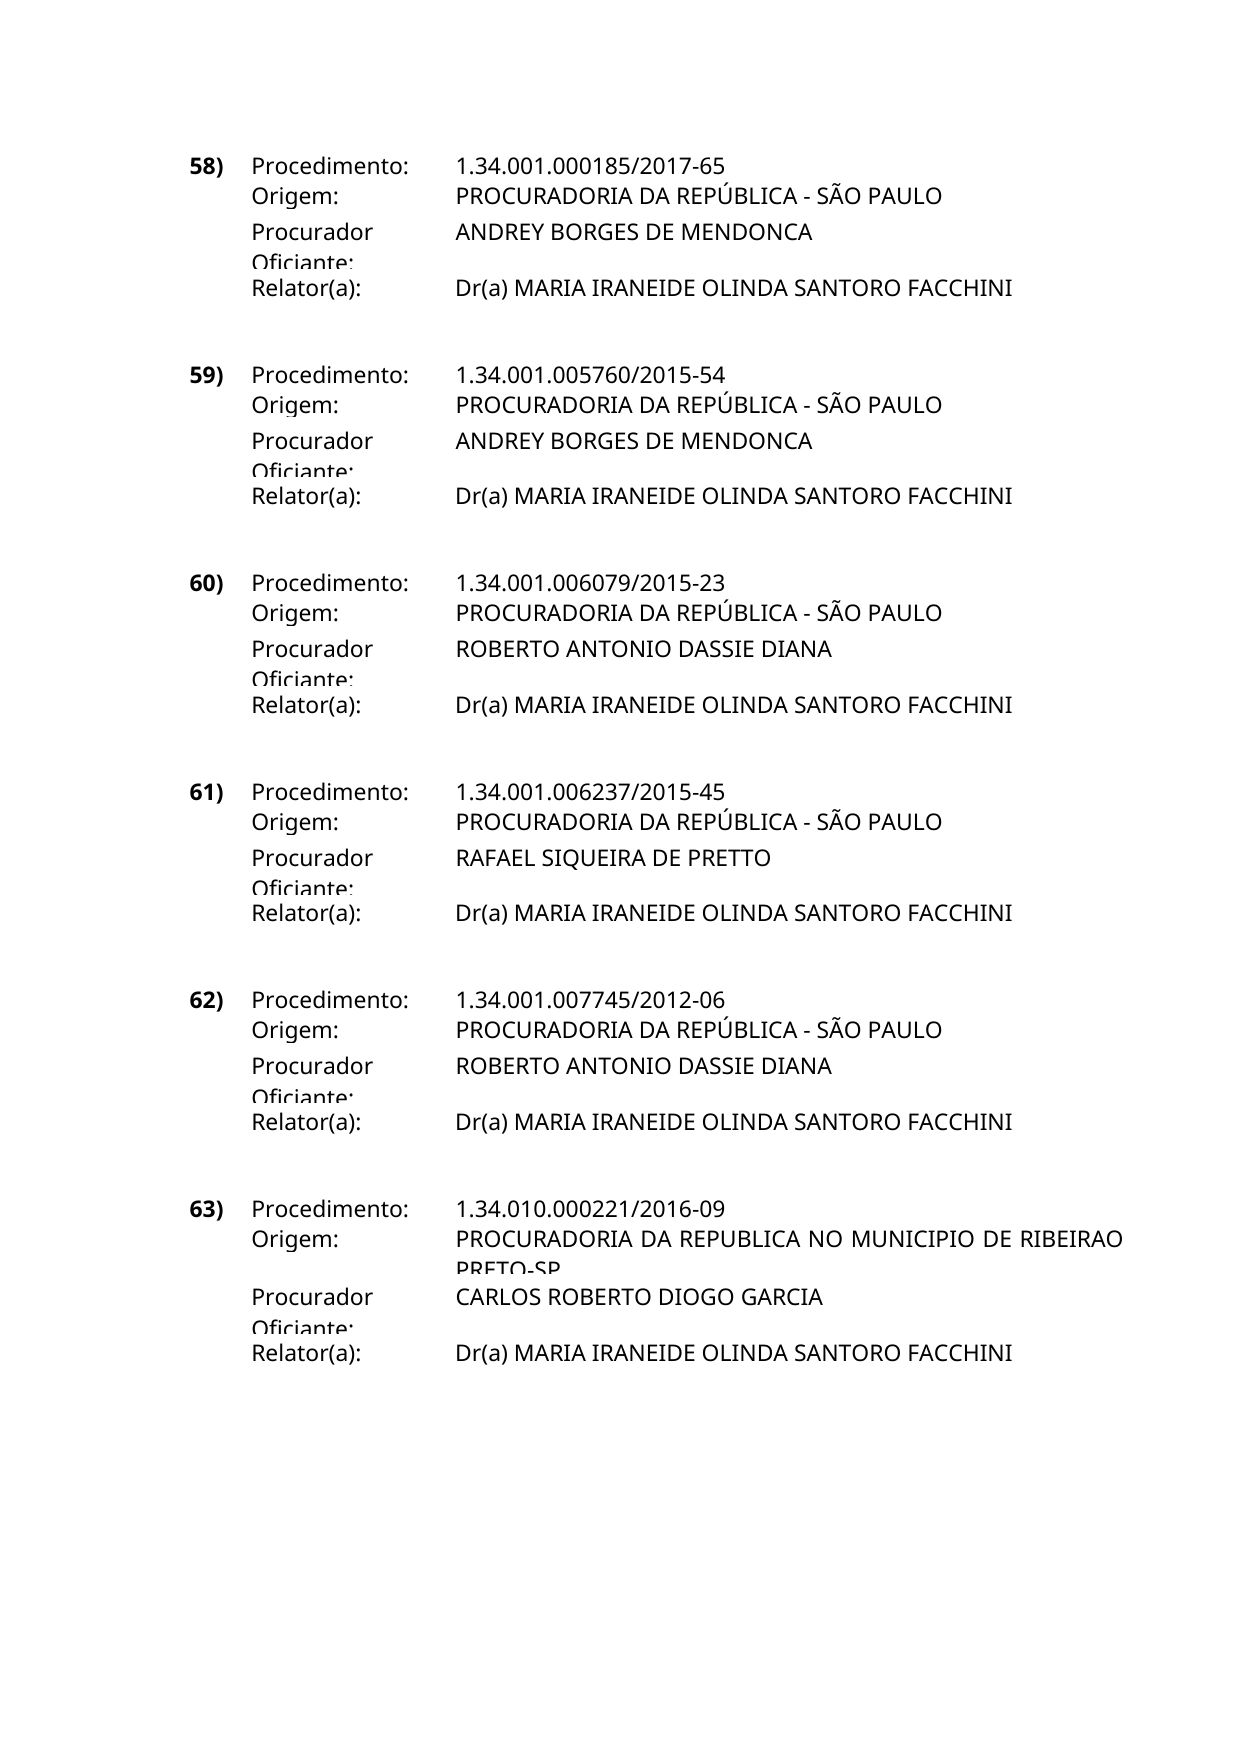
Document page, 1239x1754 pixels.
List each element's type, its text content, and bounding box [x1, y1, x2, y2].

table_cell ROBERTO ANTONIO DASSIE DIANA [455, 633, 1124, 684]
table_cell [455, 417, 1124, 424]
table_cell PROCURADORIA DA REPÚBLICA - SÃO PAULO [455, 389, 1124, 417]
table_cell [189, 1106, 251, 1136]
table_cell [1125, 567, 1239, 596]
table_cell [189, 597, 251, 626]
table_cell [0, 150, 189, 178]
table_cell [0, 776, 189, 804]
table_cell [0, 417, 189, 424]
table_cell [1125, 984, 1239, 1013]
table_cell [1125, 1043, 1239, 1050]
table_cell [0, 597, 189, 626]
table_cell [1125, 1223, 1239, 1251]
table_cell [1125, 719, 1239, 776]
table_header [189, 0, 251, 150]
table_cell [1125, 1136, 1239, 1193]
table_cell Origem: [251, 389, 455, 417]
table_cell [1125, 834, 1239, 842]
table_cell 1.34.001.005760/2015-54 [455, 359, 1124, 387]
table_cell [0, 834, 189, 842]
table_cell [0, 389, 189, 417]
table_cell [1125, 302, 1239, 358]
table_cell [189, 1050, 251, 1101]
table_cell [0, 984, 189, 1013]
table_cell [189, 1043, 251, 1050]
table_cell [189, 1281, 251, 1332]
table_cell [455, 209, 1124, 216]
table_cell Origem: [251, 1223, 455, 1251]
table_cell Procurador Oficiante: [251, 633, 455, 686]
table_cell [0, 842, 189, 893]
table_cell [0, 689, 189, 719]
table_cell [251, 719, 455, 776]
table_cell [1125, 216, 1239, 267]
table_cell [0, 209, 189, 216]
table_cell [0, 1274, 189, 1281]
table_cell PROCURADORIA DA REPUBLICA NO MUNICIPIO DE RIBEIRAO PRETO-SP [455, 1223, 1124, 1274]
table_cell 63) [189, 1193, 251, 1221]
table_cell [251, 302, 455, 358]
table_cell [1125, 272, 1239, 302]
table_cell [0, 1337, 189, 1367]
table_cell 1.34.001.007745/2012-06 [455, 984, 1124, 1013]
table_cell PROCURADORIA DA REPÚBLICA - SÃO PAULO [455, 597, 1124, 626]
table_header Relator(a): [251, 272, 455, 300]
table_cell [189, 425, 251, 476]
table_cell [0, 1136, 189, 1193]
table_cell PROCURADORIA DA REPÚBLICA - SÃO PAULO [455, 1014, 1124, 1043]
table_header Dr(a) MARIA IRANEIDE OLINDA SANTORO FACCHINI [455, 689, 1122, 717]
table_header Relator(a): [251, 1337, 455, 1365]
table_cell [189, 897, 251, 927]
table_cell [0, 272, 189, 302]
table_cell [0, 216, 189, 267]
table_header [455, 0, 1124, 150]
table_cell [189, 389, 251, 417]
table_cell [455, 626, 1124, 633]
table_cell [1125, 1274, 1239, 1281]
table_cell [189, 302, 251, 358]
table_cell [1125, 626, 1239, 633]
table_cell [0, 1014, 189, 1043]
table_cell Procedimento: [251, 567, 455, 596]
table_cell Procedimento: [251, 1193, 455, 1221]
table_cell [1125, 1106, 1239, 1136]
table_cell [189, 1251, 251, 1274]
table_cell [455, 927, 1124, 984]
table_cell [189, 209, 251, 216]
table_header [1125, 0, 1239, 150]
table_cell 59) [189, 359, 251, 387]
table_cell 62) [189, 984, 251, 1013]
table_cell [0, 1193, 189, 1221]
table_cell Origem: [251, 597, 455, 626]
table_cell [251, 626, 455, 633]
table_cell [1125, 425, 1239, 476]
table_cell [1125, 776, 1239, 804]
table_cell [1125, 633, 1239, 684]
table_cell [1125, 510, 1239, 567]
table_cell [189, 417, 251, 424]
table_cell [189, 689, 251, 719]
table_header Dr(a) MARIA IRANEIDE OLINDA SANTORO FACCHINI [455, 272, 1122, 300]
table_cell [455, 1274, 1124, 1281]
table_cell [0, 359, 189, 387]
table_cell [1125, 359, 1239, 387]
table_cell [0, 626, 189, 633]
table_cell [189, 806, 251, 834]
table_cell [251, 834, 455, 842]
table_header Dr(a) MARIA IRANEIDE OLINDA SANTORO FACCHINI [455, 897, 1122, 926]
table_cell [0, 567, 189, 596]
table_cell ANDREY BORGES DE MENDONCA [455, 216, 1124, 267]
table_header Relator(a): [251, 897, 455, 926]
table_cell [251, 417, 455, 424]
table_cell [1125, 1337, 1239, 1367]
table_header Relator(a): [251, 689, 455, 717]
table_cell [1125, 180, 1239, 208]
table_cell [1125, 597, 1239, 626]
table_cell [251, 510, 455, 567]
table_cell [189, 216, 251, 267]
table_header [0, 0, 189, 150]
table_cell [1125, 689, 1239, 719]
table_header Dr(a) MARIA IRANEIDE OLINDA SANTORO FACCHINI [455, 1106, 1122, 1134]
table_cell PROCURADORIA DA REPÚBLICA - SÃO PAULO [455, 180, 1124, 208]
table_cell [1125, 842, 1239, 893]
table_cell [251, 1274, 455, 1281]
table_cell CARLOS ROBERTO DIOGO GARCIA [455, 1281, 1124, 1332]
table_cell [251, 1043, 455, 1050]
table_cell [455, 834, 1124, 842]
table_cell [1125, 1281, 1239, 1332]
table_cell [1125, 417, 1239, 424]
table_cell [1125, 209, 1239, 216]
table_cell [189, 272, 251, 302]
table_cell [0, 897, 189, 927]
table_cell [1125, 897, 1239, 927]
table_cell [0, 510, 189, 567]
table_cell [189, 626, 251, 633]
table_cell Procurador Oficiante: [251, 425, 455, 477]
table_cell Procedimento: [251, 984, 455, 1013]
table_cell [189, 834, 251, 842]
table_cell [0, 1043, 189, 1050]
table_cell 1.34.001.006237/2015-45 [455, 776, 1124, 804]
table_cell [0, 1251, 189, 1274]
table_cell Origem: [251, 1014, 455, 1043]
table_cell [0, 1223, 189, 1251]
table_cell [189, 480, 251, 510]
table_cell [189, 1274, 251, 1281]
table_cell [0, 425, 189, 476]
table_cell [189, 719, 251, 776]
table_cell [189, 1223, 251, 1251]
table_cell PROCURADORIA DA REPÚBLICA - SÃO PAULO [455, 806, 1124, 834]
table_cell [0, 1281, 189, 1332]
table_cell [1125, 1193, 1239, 1221]
table_cell ROBERTO ANTONIO DASSIE DIANA [455, 1050, 1124, 1101]
table_cell 61) [189, 776, 251, 804]
table_cell RAFAEL SIQUEIRA DE PRETTO [455, 842, 1124, 893]
table_cell Procurador Oficiante: [251, 216, 455, 268]
table_cell [189, 842, 251, 893]
table_cell [1125, 927, 1239, 984]
table_cell 1.34.010.000221/2016-09 [455, 1193, 1124, 1221]
table_cell [189, 1337, 251, 1367]
table_cell Procurador Oficiante: [251, 1281, 455, 1334]
table_cell [0, 927, 189, 984]
table_cell [1125, 480, 1239, 510]
table_cell [1125, 1014, 1239, 1043]
table_cell [1125, 389, 1239, 417]
table_cell [189, 1136, 251, 1193]
table_cell Origem: [251, 806, 455, 834]
table_header Relator(a): [251, 1106, 455, 1134]
table_cell [1125, 806, 1239, 834]
table_cell [251, 1136, 455, 1193]
table_cell 1.34.001.006079/2015-23 [455, 567, 1124, 596]
table_cell [455, 510, 1124, 567]
table_cell [1125, 1251, 1239, 1274]
table_cell [455, 1136, 1124, 1193]
table_cell Procedimento: [251, 150, 455, 178]
table_cell Procedimento: [251, 776, 455, 804]
table_cell [0, 302, 189, 358]
table_cell ANDREY BORGES DE MENDONCA [455, 425, 1124, 476]
table_header Dr(a) MARIA IRANEIDE OLINDA SANTORO FACCHINI [455, 1337, 1122, 1365]
table_cell [1125, 1050, 1239, 1101]
table_cell [189, 1014, 251, 1043]
table_cell [0, 806, 189, 834]
table_cell Origem: [251, 180, 455, 208]
table_cell [189, 180, 251, 208]
table_cell [0, 180, 189, 208]
table_cell [251, 209, 455, 216]
table_cell [189, 927, 251, 984]
table_cell [455, 1043, 1124, 1050]
table_cell 1.34.001.000185/2017-65 [455, 150, 1124, 178]
table_cell 60) [189, 567, 251, 596]
table_cell Procedimento: [251, 359, 455, 387]
table_cell [189, 633, 251, 684]
table_header Relator(a): [251, 480, 455, 509]
table_header [251, 0, 455, 150]
table_cell [0, 480, 189, 510]
table_cell [189, 510, 251, 567]
table_cell [1125, 150, 1239, 178]
table_header Dr(a) MARIA IRANEIDE OLINDA SANTORO FACCHINI [455, 480, 1122, 509]
table_cell [0, 633, 189, 684]
table_cell [0, 1050, 189, 1101]
table_cell Procurador Oficiante: [251, 1050, 455, 1103]
table_cell [455, 719, 1124, 776]
table_cell [251, 927, 455, 984]
table_cell [0, 719, 189, 776]
table_cell 58) [189, 150, 251, 178]
table_cell Procurador Oficiante: [251, 842, 455, 894]
table_cell [251, 1251, 455, 1274]
table_cell [455, 302, 1124, 358]
table_cell [0, 1106, 189, 1136]
